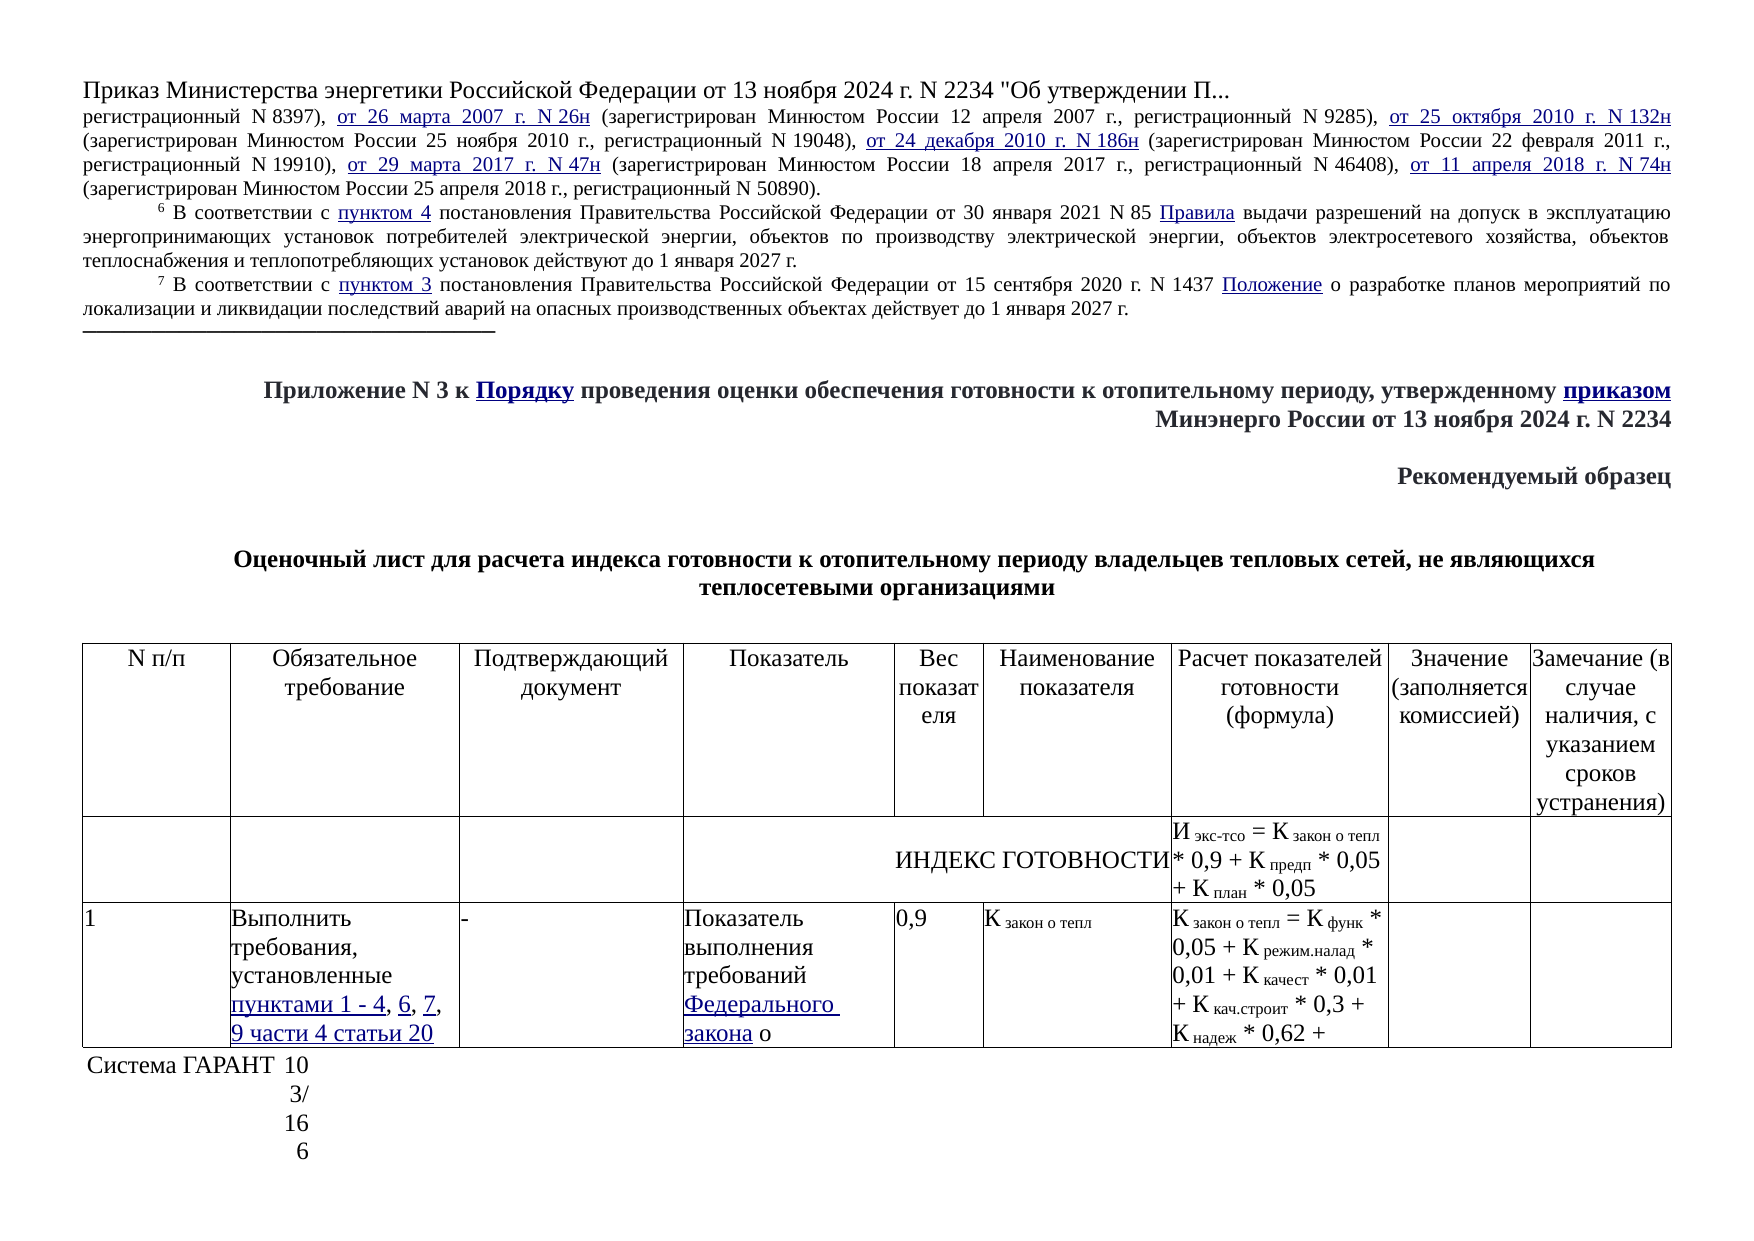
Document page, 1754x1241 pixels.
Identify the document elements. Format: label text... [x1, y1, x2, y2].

text Приложение N 3 к Порядку проведения оценки обеспечения готовности к отопительному периоду, утвержденному приказом Минэнерго России от 13 ноября 2024 г. N 2234 [83, 375, 1671, 432]
subtitle Оценочный лист для расчета индекса готовности к отопительному периоду владельцев тепловых сетей, не являющихся теплосетевыми организациями [83, 544, 1671, 601]
table_header Подтверждающий документ [460, 644, 683, 816]
table_cell ИНДЕКС ГОТОВНОСТИ [684, 817, 1171, 902]
table_cell 1 [83, 903, 230, 1047]
table_cell [231, 817, 459, 902]
table_cell [1531, 903, 1671, 1047]
table_header N п/п [83, 644, 230, 816]
table_header Вес показателя [895, 644, 983, 816]
table_cell 0,9 [895, 903, 983, 1047]
text 7 В соответствии с пунктом 3 постановления Правительства Российской Федерации от 15 сентября 2020 г. N 1437 Положение о разработке планов мероприятий по локализации и ликвидации последствий аварий на опасных производственных объектах действует до 1 января 2027 г. [83, 272, 1671, 320]
text ────────────────────────────── [83, 320, 1671, 346]
text 6 В соответствии с пунктом 4 постановления Правительства Российской Федерации от 30 января 2021 N 85 Правила выдачи разрешений на допуск в эксплуатацию энергопринимающих установок потребителей электрической энергии, объектов по производству электрической энергии, объектов электросетевого хозяйства, объектов теплоснабжения и теплопотребляющих установок действуют до 1 января 2027 г. [83, 200, 1671, 272]
table_header Замечание (в случае наличия, с указанием сроков устранения) [1531, 644, 1671, 816]
table_cell [83, 817, 230, 902]
table_header Значение (заполняется комиссией) [1389, 644, 1530, 816]
table_header Наименование показателя [984, 644, 1171, 816]
text Рекомендуемый образец [83, 461, 1671, 490]
table_cell [1389, 817, 1530, 902]
text регистрационный N 8397), от 26 марта 2007 г. N 26н (зарегистрирован Минюстом России 12 апреля 2007 г., регистрационный N 9285), от 25 октября 2010 г. N 132н (зарегистрирован Минюстом России 25 ноября 2010 г., регистрационный N 19048), от 24 декабря 2010 г. N 186н (зарегистрирован Минюстом России 22 февраля 2011 г., регистрационный N 19910), от 29 марта 2017 г. N 47н (зарегистрирован Минюстом России 18 апреля 2017 г., регистрационный N 46408), от 11 апреля 2018 г. N 74н (зарегистрирован Минюстом России 25 апреля 2018 г., регистрационный N 50890). [83, 104, 1671, 200]
table_cell И экс-тсо = К закон о тепл * 0,9 + К предп * 0,05 + К план * 0,05 [1172, 817, 1388, 902]
table_header Расчет показателей готовности (формула) [1172, 644, 1388, 816]
table_cell К закон о тепл [984, 903, 1171, 1047]
table_cell Выполнить требования, установленные пунктами 1 - 4, 6, 7, 9 части 4 статьи 20 [231, 903, 459, 1047]
table_header Показатель [684, 644, 894, 816]
table_cell К закон о тепл = К функ * 0,05 + К режим.налад * 0,01 + К качест * 0,01 + К кач.строит * 0,3 + К надеж * 0,62 + [1172, 903, 1388, 1047]
table_cell Показатель выполнения требований Федерального закона о [684, 903, 894, 1047]
table_header Обязательное требование [231, 644, 459, 816]
table_cell [1531, 817, 1671, 902]
table_cell [1389, 903, 1530, 1047]
table_cell - [460, 903, 683, 1047]
table_cell [460, 817, 683, 902]
